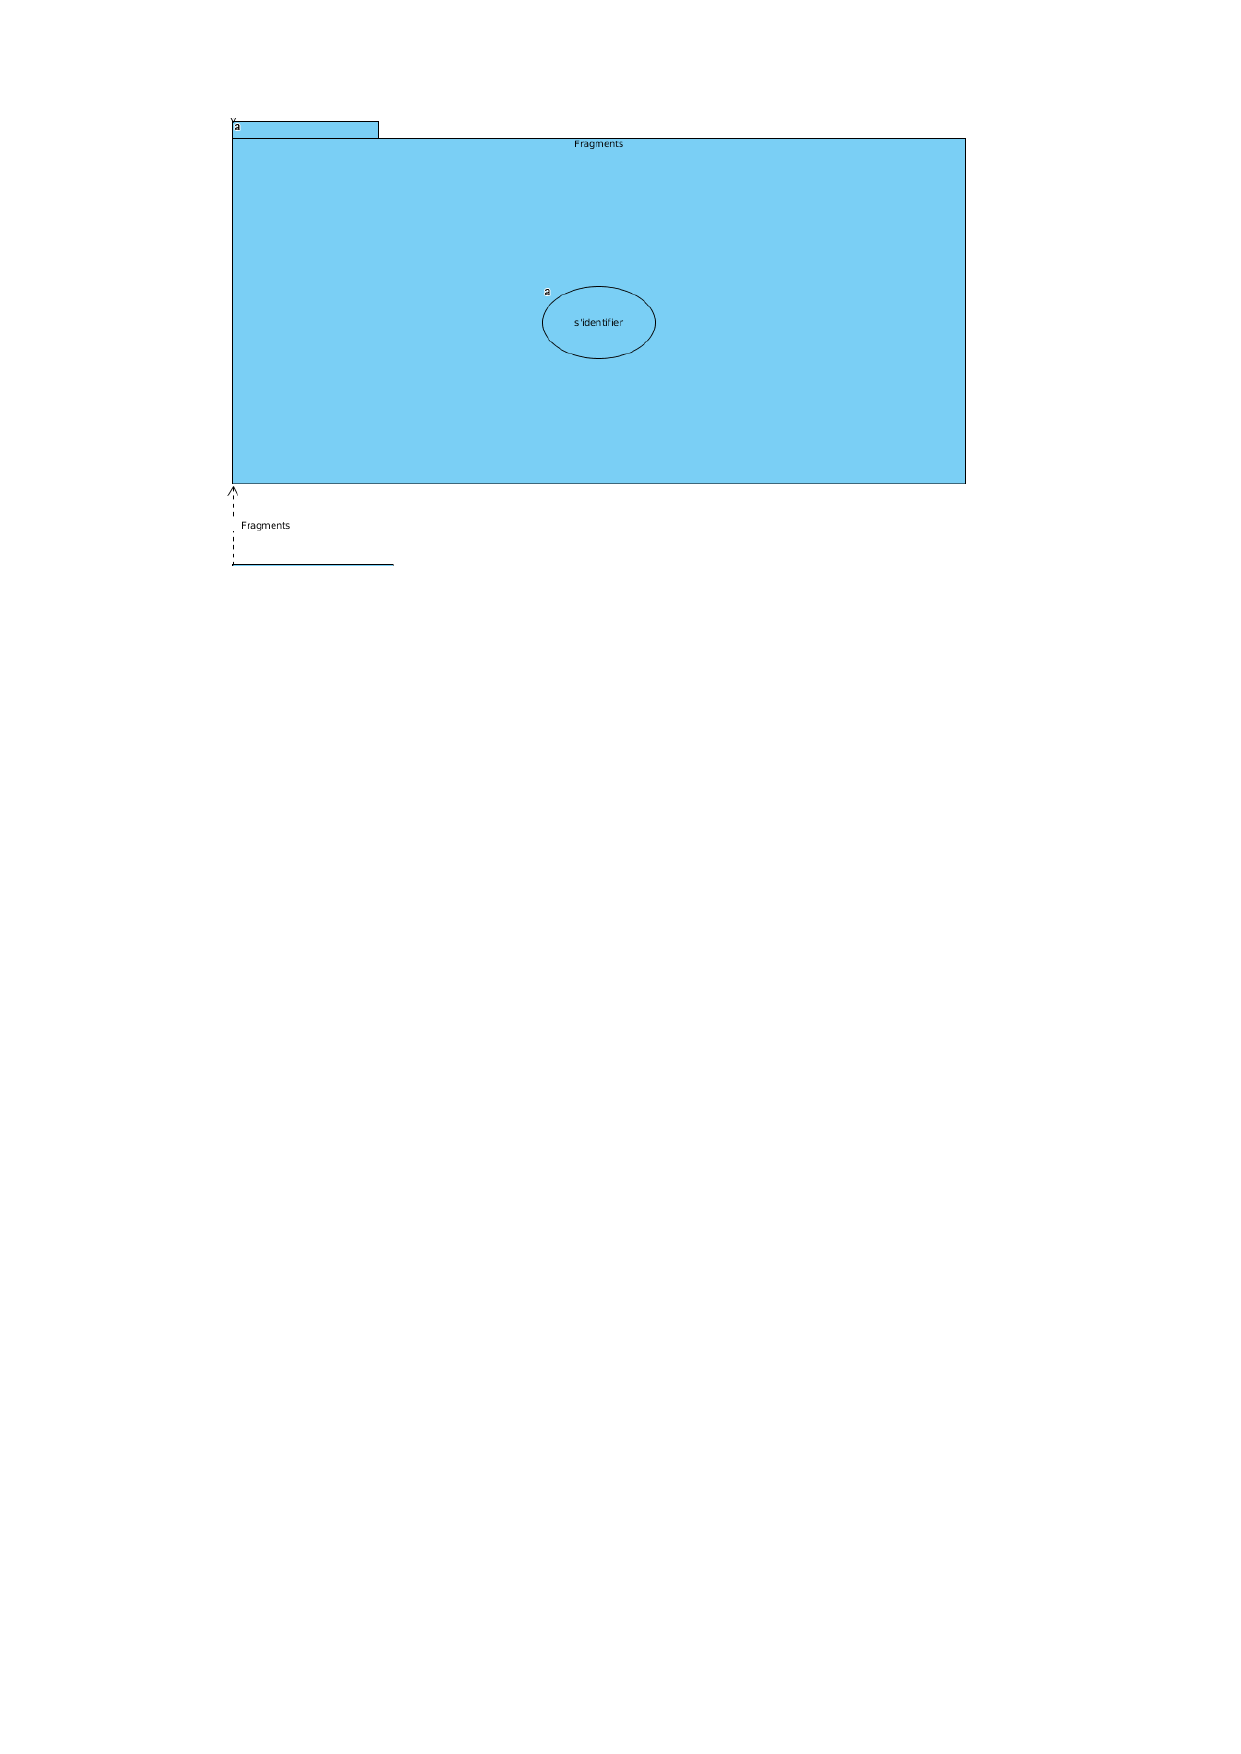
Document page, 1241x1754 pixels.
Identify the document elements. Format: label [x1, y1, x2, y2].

picture [118, 118, 1123, 566]
